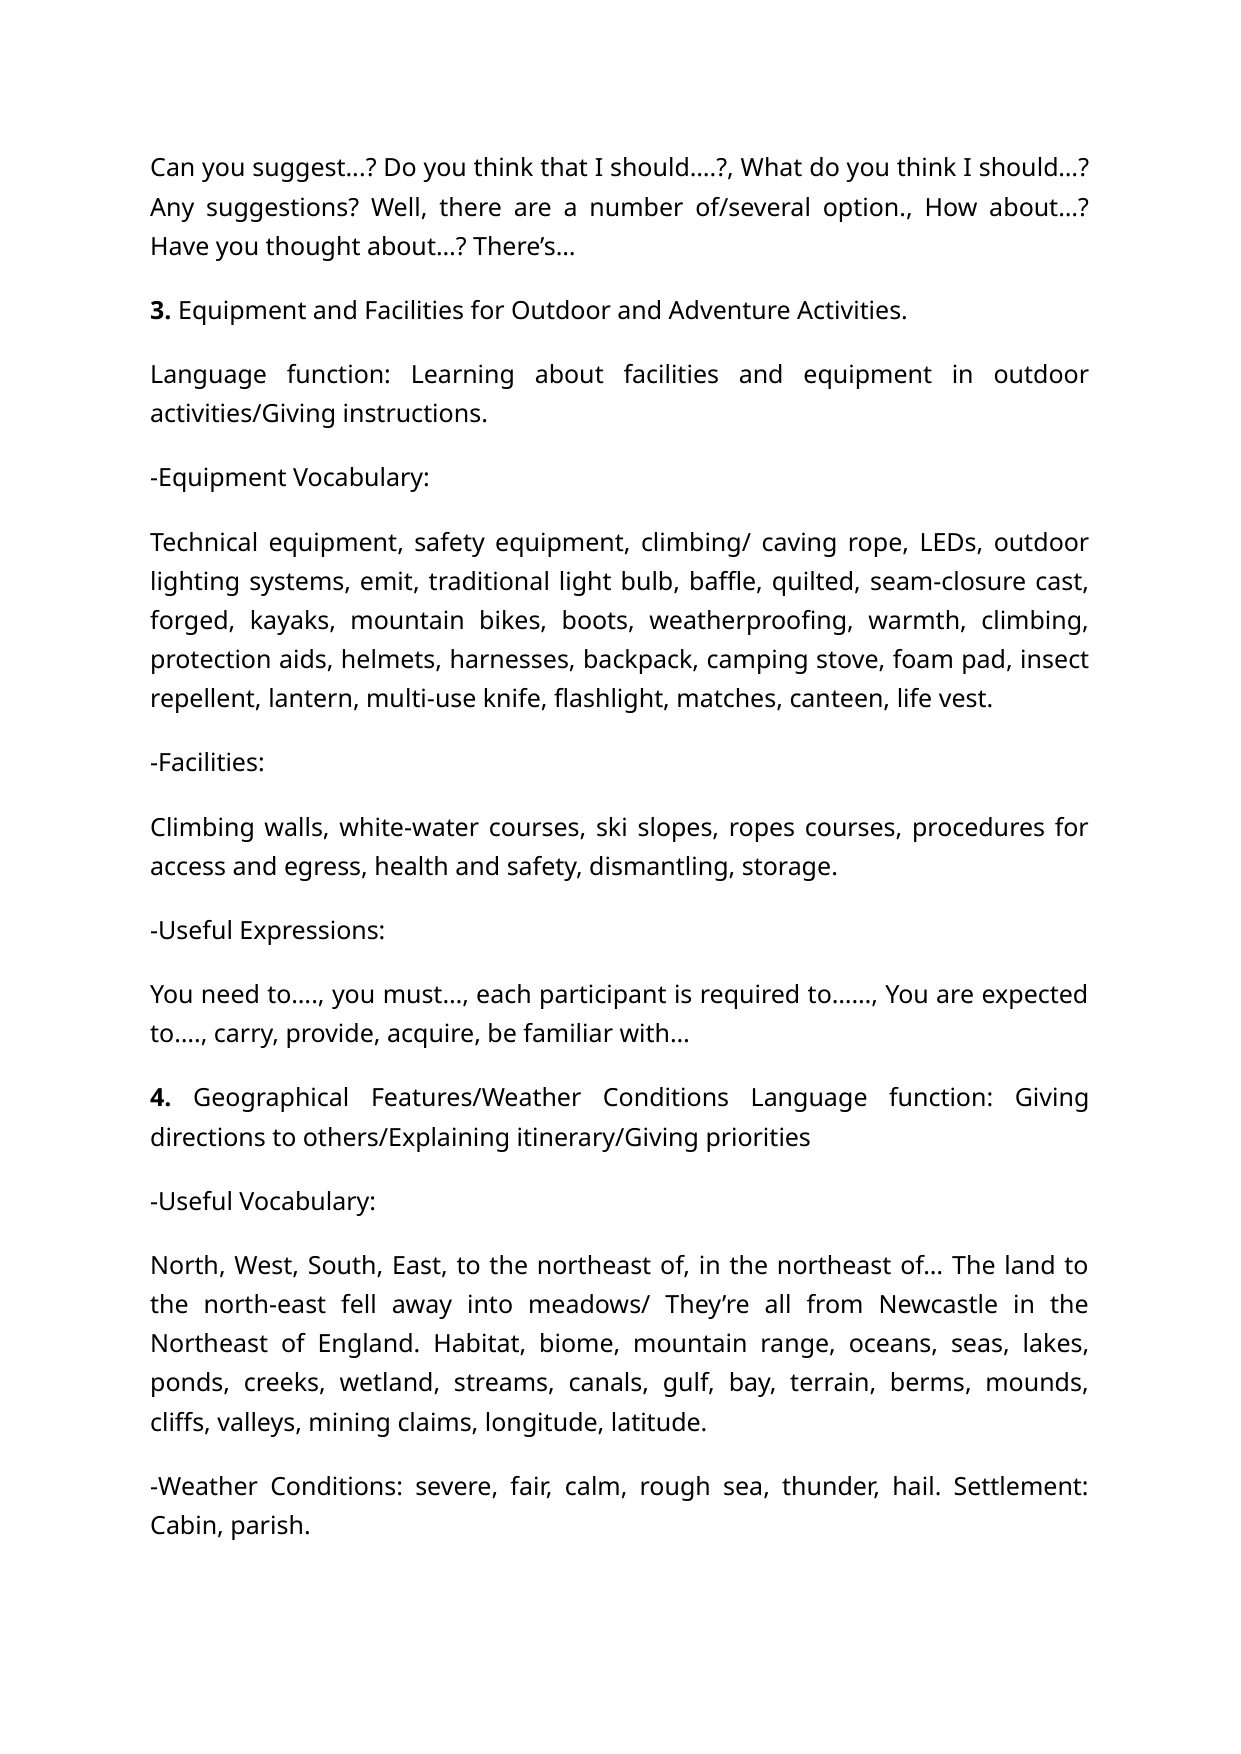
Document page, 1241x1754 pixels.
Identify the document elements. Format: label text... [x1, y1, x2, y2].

text Can you suggest...? Do you think that I should….?, What do you think I should…? Any suggestions? Well, there are a number of/several option., How about…? Have you thought about…? There’s… [150, 150, 1090, 262]
text 4. Geographical Features/Weather Conditions Language function: Giving directions to others/Explaining itinerary/Giving priorities [150, 1080, 1090, 1153]
text Technical equipment, safety equipment, climbing/ caving rope, LEDs, outdoor lighting systems, emit, traditional light bulb, baffle, quilted, seam-closure cast, forged, kayaks, mountain bikes, boots, weatherproofing, warmth, climbing, protection aids, helmets, harnesses, backpack, camping stove, foam pad, insect repellent, lantern, multi-use knife, flashlight, matches, canteen, life vest. [150, 524, 1090, 715]
text North, West, South, East, to the northeast of, in the northeast of… The land to the north-east fell away into meadows/ They’re all from Newcastle in the Northeast of England. Habitat, biome, mountain range, oceans, seas, lakes, ponds, creeks, wetland, streams, canals, gulf, bay, terrain, berms, mounds, cliffs, valleys, mining claims, longitude, latitude. [150, 1247, 1090, 1438]
text -Weather Conditions: severe, fair, calm, rough sea, thunder, hail. Settlement: Cabin, parish. [150, 1468, 1090, 1542]
text -Equipment Vocabulary: [150, 460, 1090, 494]
text You need to…., you must…, each participant is required to……, You are expected to…., carry, provide, acquire, be familiar with… [150, 977, 1090, 1050]
text -Useful Vocabulary: [150, 1183, 1090, 1217]
text -Facilities: [150, 745, 1090, 779]
text -Useful Expressions: [150, 912, 1090, 947]
text 3. Equipment and Facilities for Outdoor and Adventure Activities. [150, 292, 1090, 327]
text Language function: Learning about facilities and equipment in outdoor activities/Giving instructions. [150, 357, 1090, 430]
text Climbing walls, white-water courses, ski slopes, ropes courses, procedures for access and egress, health and safety, dismantling, storage. [150, 809, 1090, 882]
